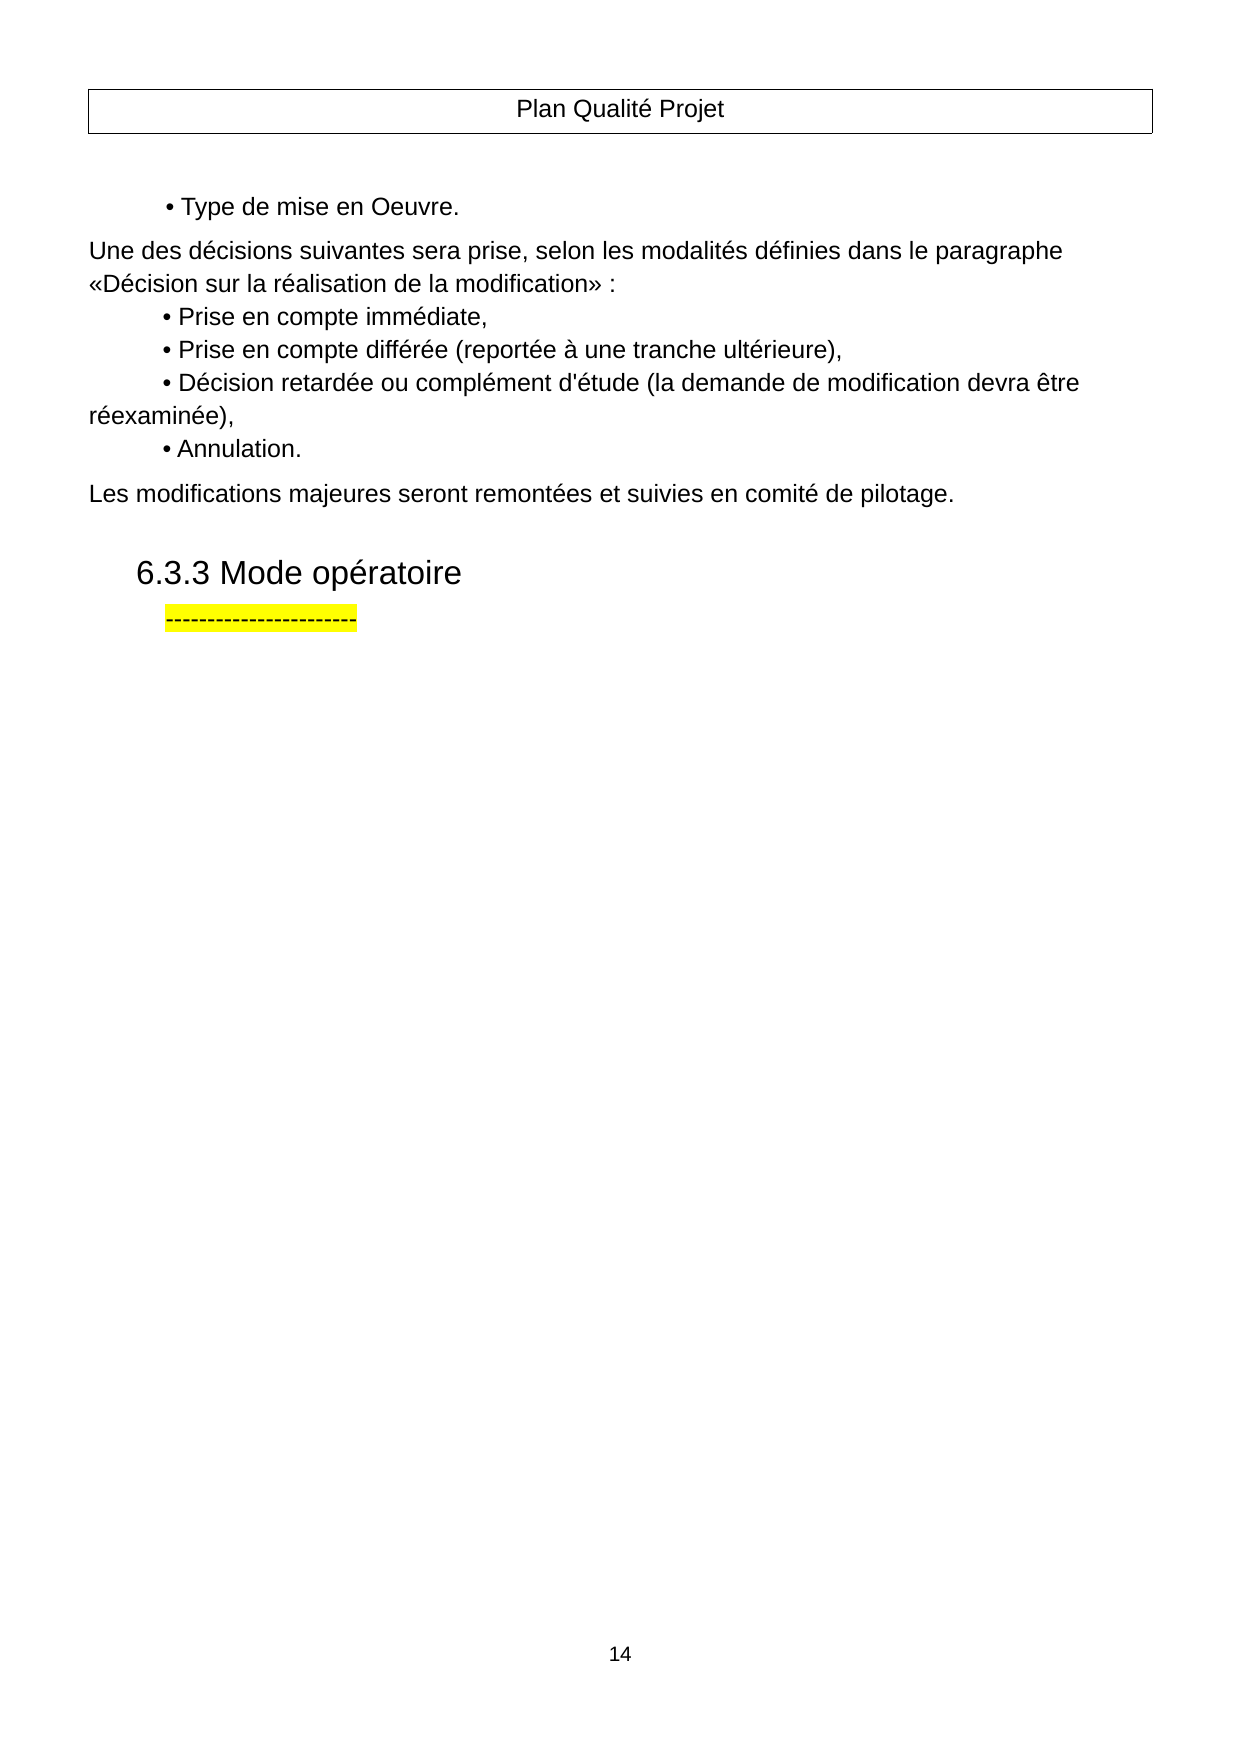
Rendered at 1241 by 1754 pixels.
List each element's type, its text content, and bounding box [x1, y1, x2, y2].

text • Prise en compte immédiate, [88, 302, 1152, 331]
text ----------------------- [88, 603, 1152, 632]
text Les modifications majeures seront remontées et suivies en comité de pilotage. [88, 479, 1152, 508]
text • Annulation. [88, 434, 1152, 463]
text • Type de mise en Oeuvre. [88, 191, 1152, 220]
text • Prise en compte différée (reportée à une tranche ultérieure), [88, 335, 1152, 364]
text • Décision retardée ou complément d'étude (la demande de modification devra être réexaminée), [88, 368, 1152, 430]
subtitle Mode opératoire [88, 553, 1152, 592]
text Une des décisions suivantes sera prise, selon les modalités définies dans le paragraphe «Décision sur la réalisation de la modification» : [88, 236, 1152, 298]
